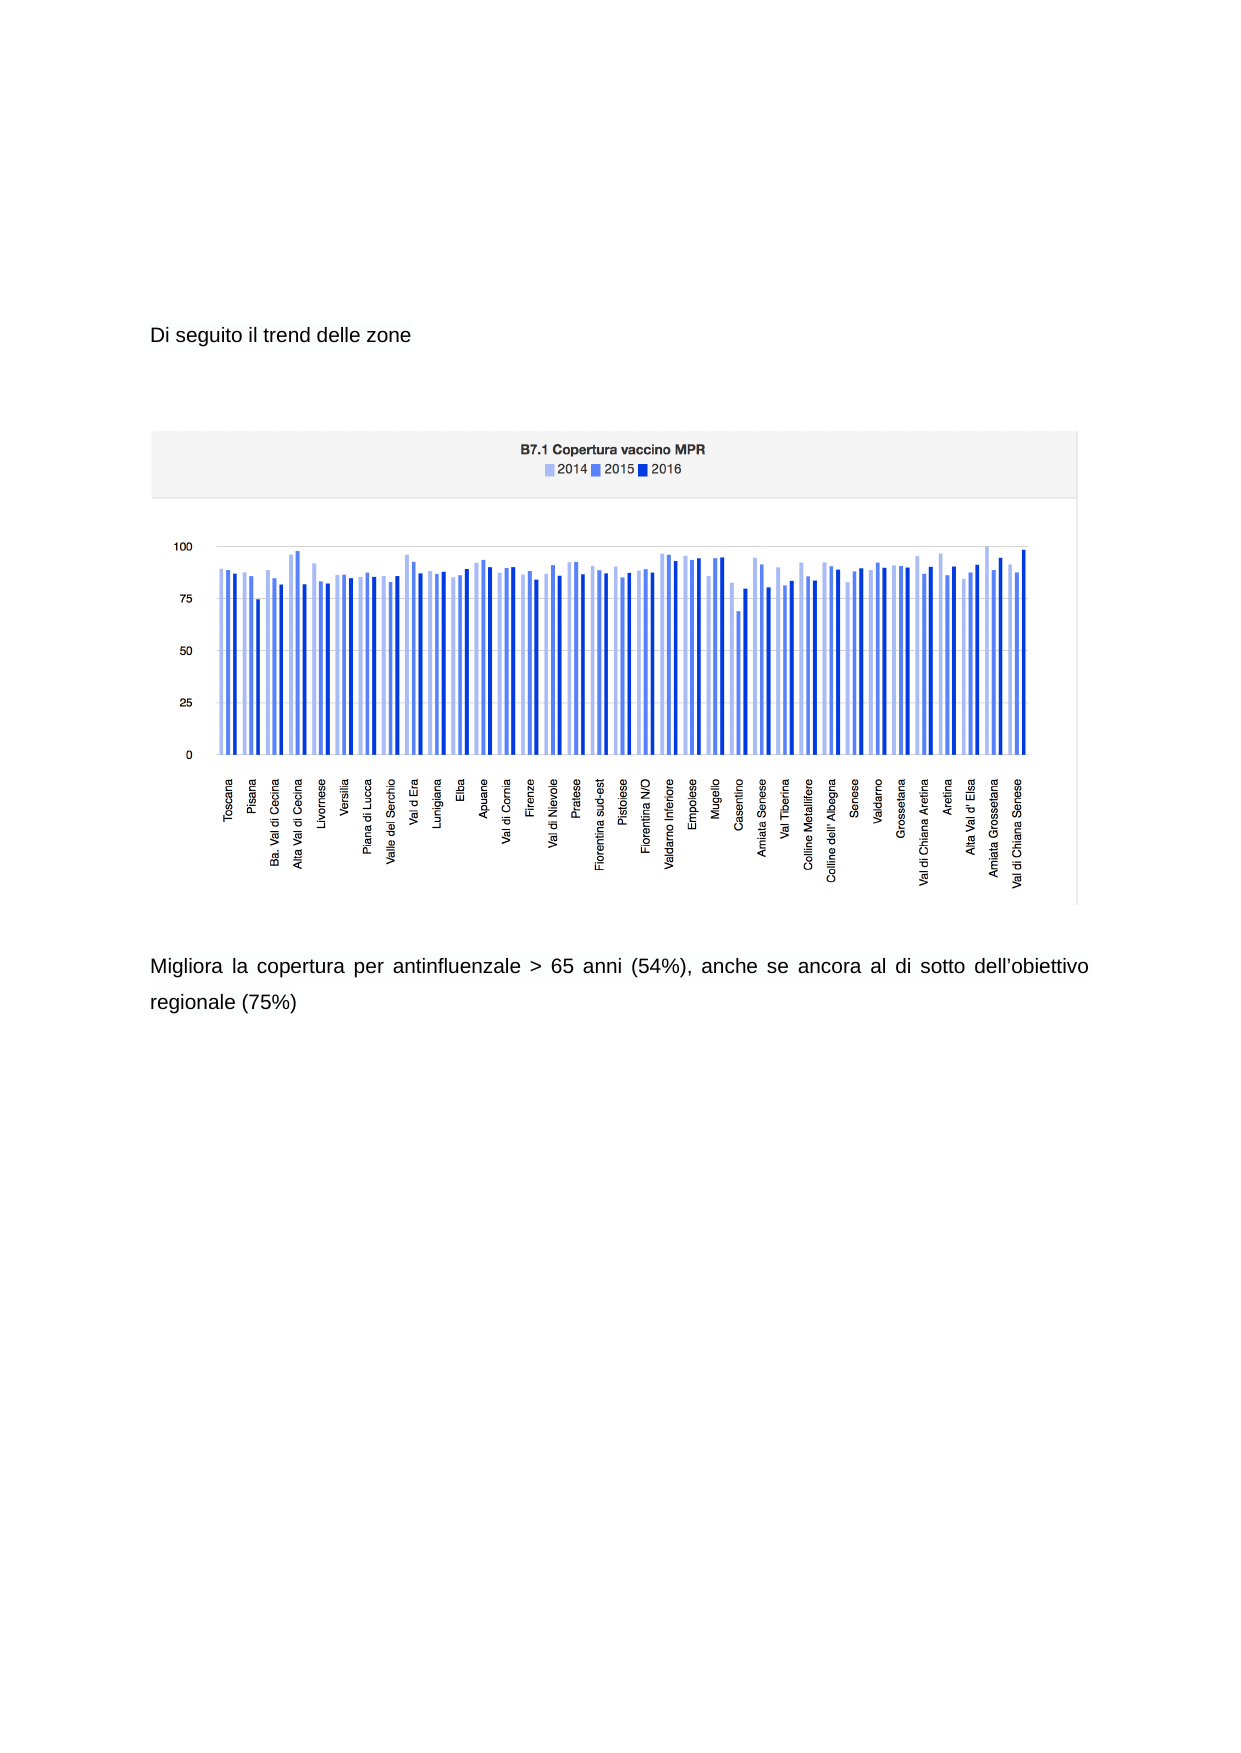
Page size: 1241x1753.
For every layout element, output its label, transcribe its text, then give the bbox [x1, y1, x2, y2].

text Di seguito il trend delle zone [150, 322, 1090, 346]
text Migliora la copertura per antinfluenzale > 65 anni (54%), anche se ancora al di sotto dell’obiettivo regionale (75%) [150, 954, 1090, 1013]
picture [151, 431, 1083, 905]
